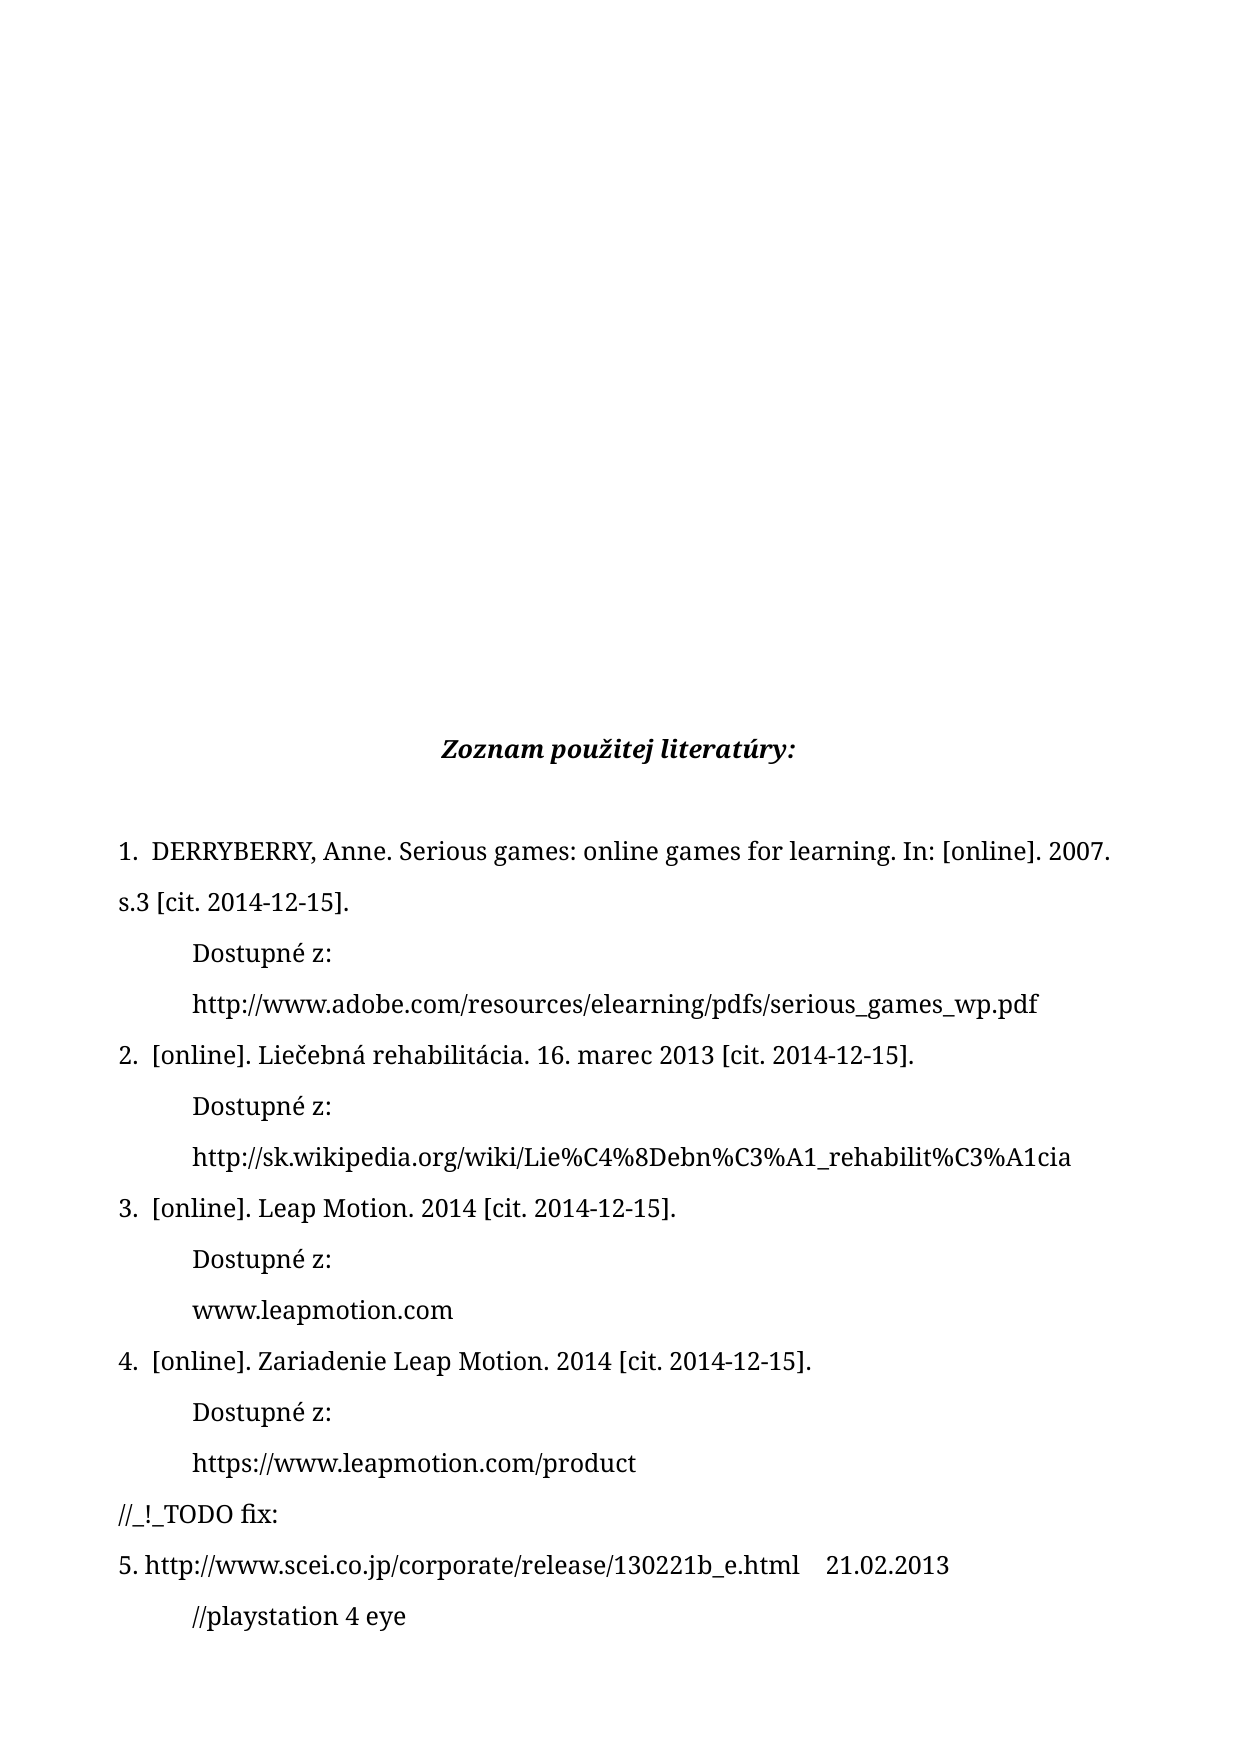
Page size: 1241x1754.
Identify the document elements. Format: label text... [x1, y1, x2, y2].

text 3. [online]. Leap Motion. 2014 [cit. 2014-12-15]. Dostupné z: [118, 1191, 1122, 1276]
text 5. http://www.scei.co.jp/corporate/release/130221b_e.html 21.02.2013 [118, 1548, 1122, 1582]
text //_!_TODO fix: [118, 1497, 1122, 1531]
list 1. DERRYBERRY, Anne. Serious games: online games for learning. In: [online]. 2007. s.3 [cit. 2014-12-15]. [118, 833, 1122, 918]
text 2. [online]. Liečebná rehabilitácia. 16. marec 2013 [cit. 2014-12-15]. Dostupné z: http://sk.wikipedia.org/wiki/Lie%C4%8Debn%C3%A1_rehabilit%C3%A1cia [118, 1037, 1122, 1174]
text www.leapmotion.com [118, 1293, 1122, 1327]
text 4. [online]. Zariadenie Leap Motion. 2014 [cit. 2014-12-15]. Dostupné z: https://www.leapmotion.com/product [118, 1344, 1122, 1480]
list http://www.adobe.com/resources/elearning/pdfs/serious_games_wp.pdf [118, 986, 1122, 1021]
list Dostupné z: [118, 935, 1122, 969]
text //playstation 4 eye [118, 1599, 1122, 1633]
text Zoznam použitej literatúry: [118, 731, 1122, 765]
